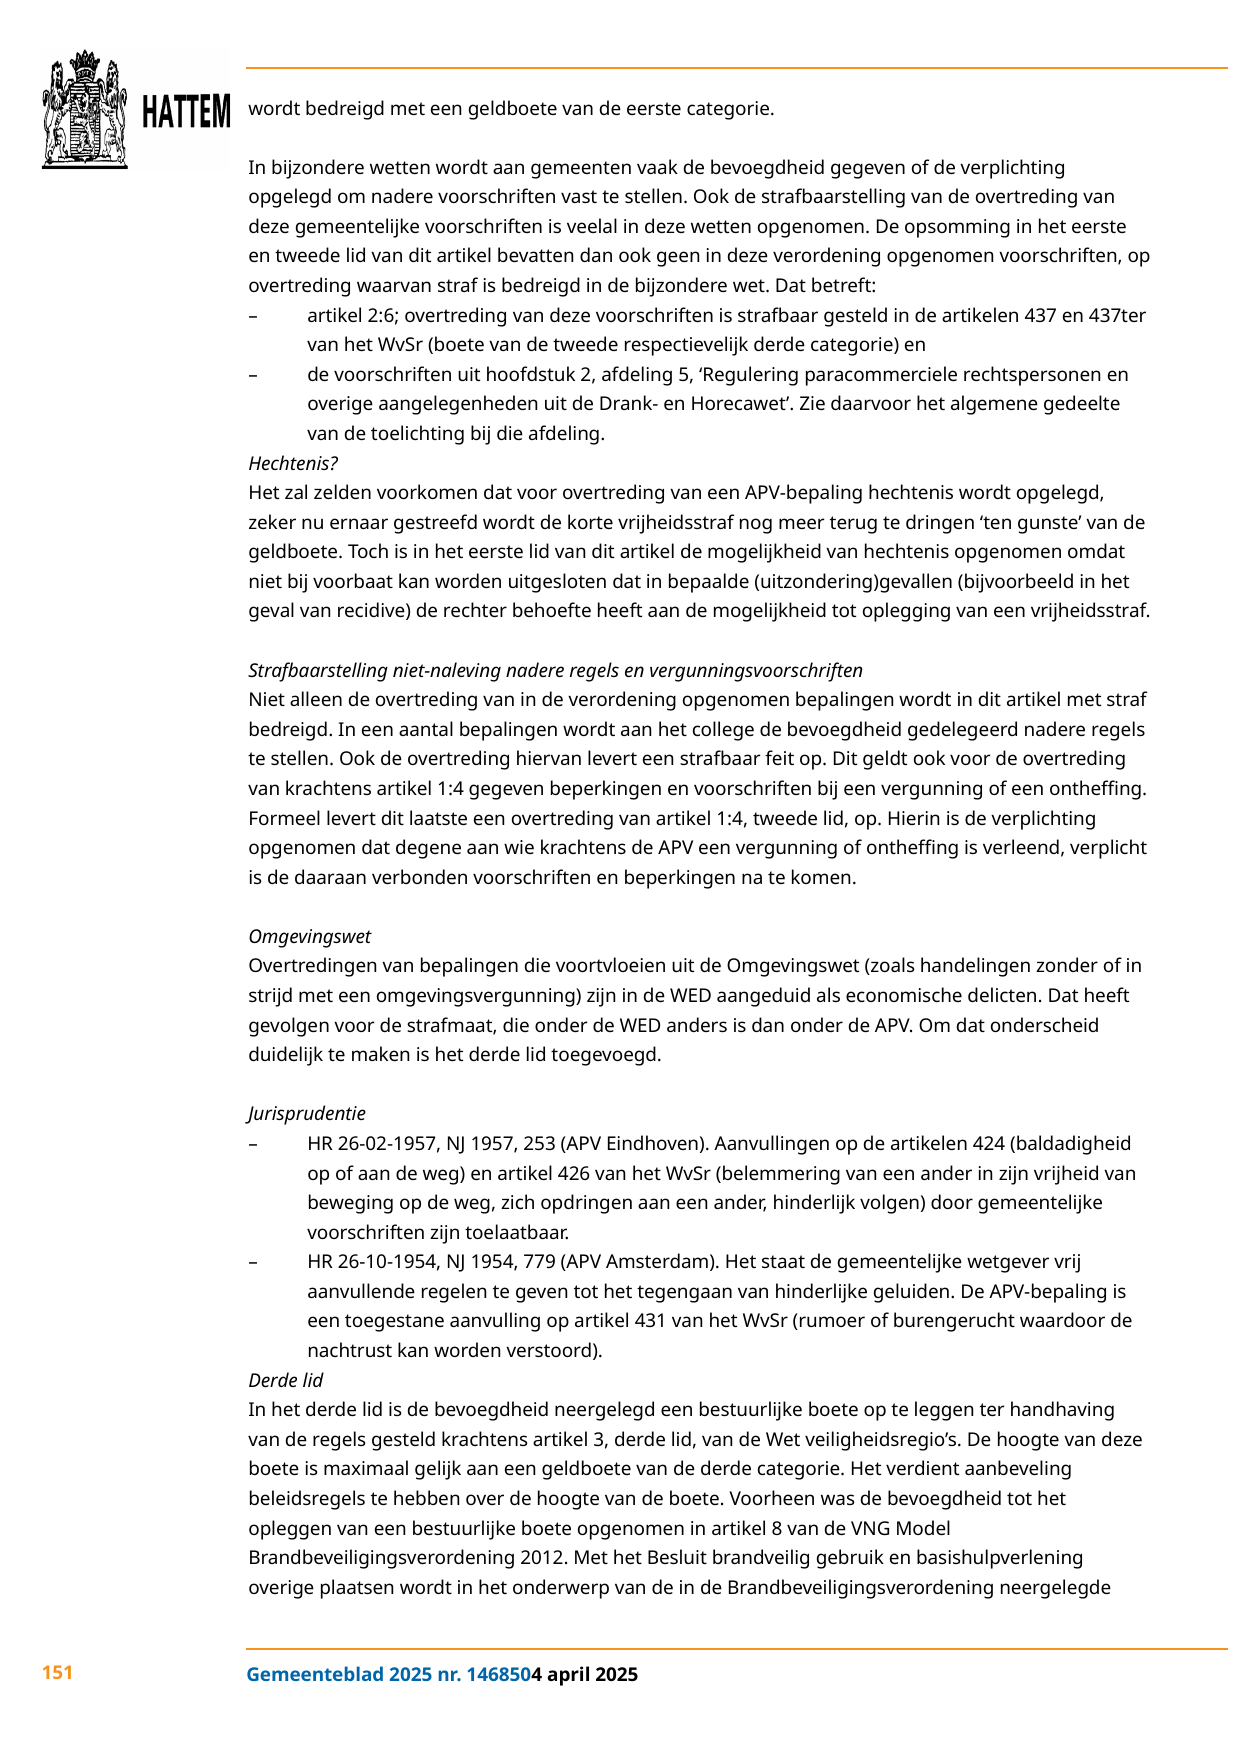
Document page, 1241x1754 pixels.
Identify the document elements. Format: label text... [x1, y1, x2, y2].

list HR 26-10-1954, NJ 1954, 779 (APV Amsterdam). Het staat de gemeentelijke wetgever vrij aanvullende regelen te geven tot het tegengaan van hinderlijke geluiden. De APV-bepaling is een toegestane aanvulling op artikel 431 van het WvSr (rumoer of burengerucht waardoor de nachtrust kan worden verstoord). [248, 1248, 1152, 1363]
text Derde lid [248, 1367, 1152, 1393]
picture [41, 47, 231, 172]
text wordt bedreigd met een geldboete van de eerste categorie. [248, 95, 1152, 121]
text Niet alleen de overtreding van in de verordening opgenomen bepalingen wordt in dit artikel met straf bedreigd. In een aantal bepalingen wordt aan het college de bevoegdheid gedelegeerd nadere regels te stellen. Ook de overtreding hiervan levert een strafbaar feit op. Dit geldt ook voor de overtreding van krachtens artikel 1:4 gegeven beperkingen en voorschriften bij een vergunning of een ontheffing. Formeel levert dit laatste een overtreding van artikel 1:4, tweede lid, op. Hierin is de verplichting opgenomen dat degene aan wie krachtens de APV een vergunning of ontheffing is verleend, verplicht is de daaraan verbonden voorschriften en beperkingen na te komen. [248, 686, 1152, 890]
text Hechtenis? [248, 450, 1152, 476]
text Strafbaarstelling niet-naleving nadere regels en vergunningsvoorschriften [248, 657, 1152, 683]
text In het derde lid is de bevoegdheid neergelegd een bestuurlijke boete op te leggen ter handhaving van de regels gesteld krachtens artikel 3, derde lid, van de Wet veiligheidsregio’s. De hoogte van deze boete is maximaal gelijk aan een geldboete van de derde categorie. Het verdient aanbeveling beleidsregels te hebben over de hoogte van de boete. Voorheen was de bevoegdheid tot het opleggen van een bestuurlijke boete opgenomen in artikel 8 van de VNG Model Brandbeveiligingsverordening 2012. Met het Besluit brandveilig gebruik en basishulpverlening overige plaatsen wordt in het onderwerp van de in de Brandbeveiligingsverordening neergelegde [248, 1396, 1152, 1600]
list de voorschriften uit hoofdstuk 2, afdeling 5, ‘Regulering paracommerciele rechtspersonen en overige aangelegenheden uit de Drank- en Horecawet’. Zie daarvoor het algemene gedeelte van de toelichting bij die afdeling. [248, 361, 1152, 446]
text In bijzondere wetten wordt aan gemeenten vaak de bevoegdheid gegeven of de verplichting opgelegd om nadere voorschriften vast te stellen. Ook de strafbaarstelling van de overtreding van deze gemeentelijke voorschriften is veelal in deze wetten opgenomen. De opsomming in het eerste en tweede lid van dit artikel bevatten dan ook geen in deze verordening opgenomen voorschriften, op overtreding waarvan straf is bedreigd in de bijzondere wet. Dat betreft: [248, 154, 1152, 298]
list HR 26-02-1957, NJ 1957, 253 (APV Eindhoven). Aanvullingen op de artikelen 424 (baldadigheid op of aan de weg) en artikel 426 van het WvSr (belemmering van een ander in zijn vrijheid van beweging op de weg, zich opdringen aan een ander, hinderlijk volgen) door gemeentelijke voorschriften zijn toelaatbaar. [248, 1130, 1152, 1245]
list artikel 2:6; overtreding van deze voorschriften is strafbaar gesteld in de artikelen 437 en 437ter van het WvSr (boete van de tweede respectievelijk derde categorie) en [248, 302, 1152, 357]
text Het zal zelden voorkomen dat voor overtreding van een APV-bepaling hechtenis wordt opgelegd, zeker nu ernaar gestreefd wordt de korte vrijheidsstraf nog meer terug te dringen ‘ten gunste’ van de geldboete. Toch is in het eerste lid van dit artikel de mogelijkheid van hechtenis opgenomen omdat niet bij voorbaat kan worden uitgesloten dat in bepaalde (uitzondering)gevallen (bijvoorbeeld in het geval van recidive) de rechter behoefte heeft aan de mogelijkheid tot oplegging van een vrijheidsstraf. [248, 479, 1152, 623]
text Omgevingswet [248, 923, 1152, 949]
text Overtredingen van bepalingen die voortvloeien uit de Omgevingswet (zoals handelingen zonder of in strijd met een omgevingsvergunning) zijn in de WED aangeduid als economische delicten. Dat heeft gevolgen voor de strafmaat, die onder de WED anders is dan onder de APV. Om dat onderscheid duidelijk te maken is het derde lid toegevoegd. [248, 953, 1152, 1067]
text Jurisprudentie [248, 1101, 1152, 1126]
